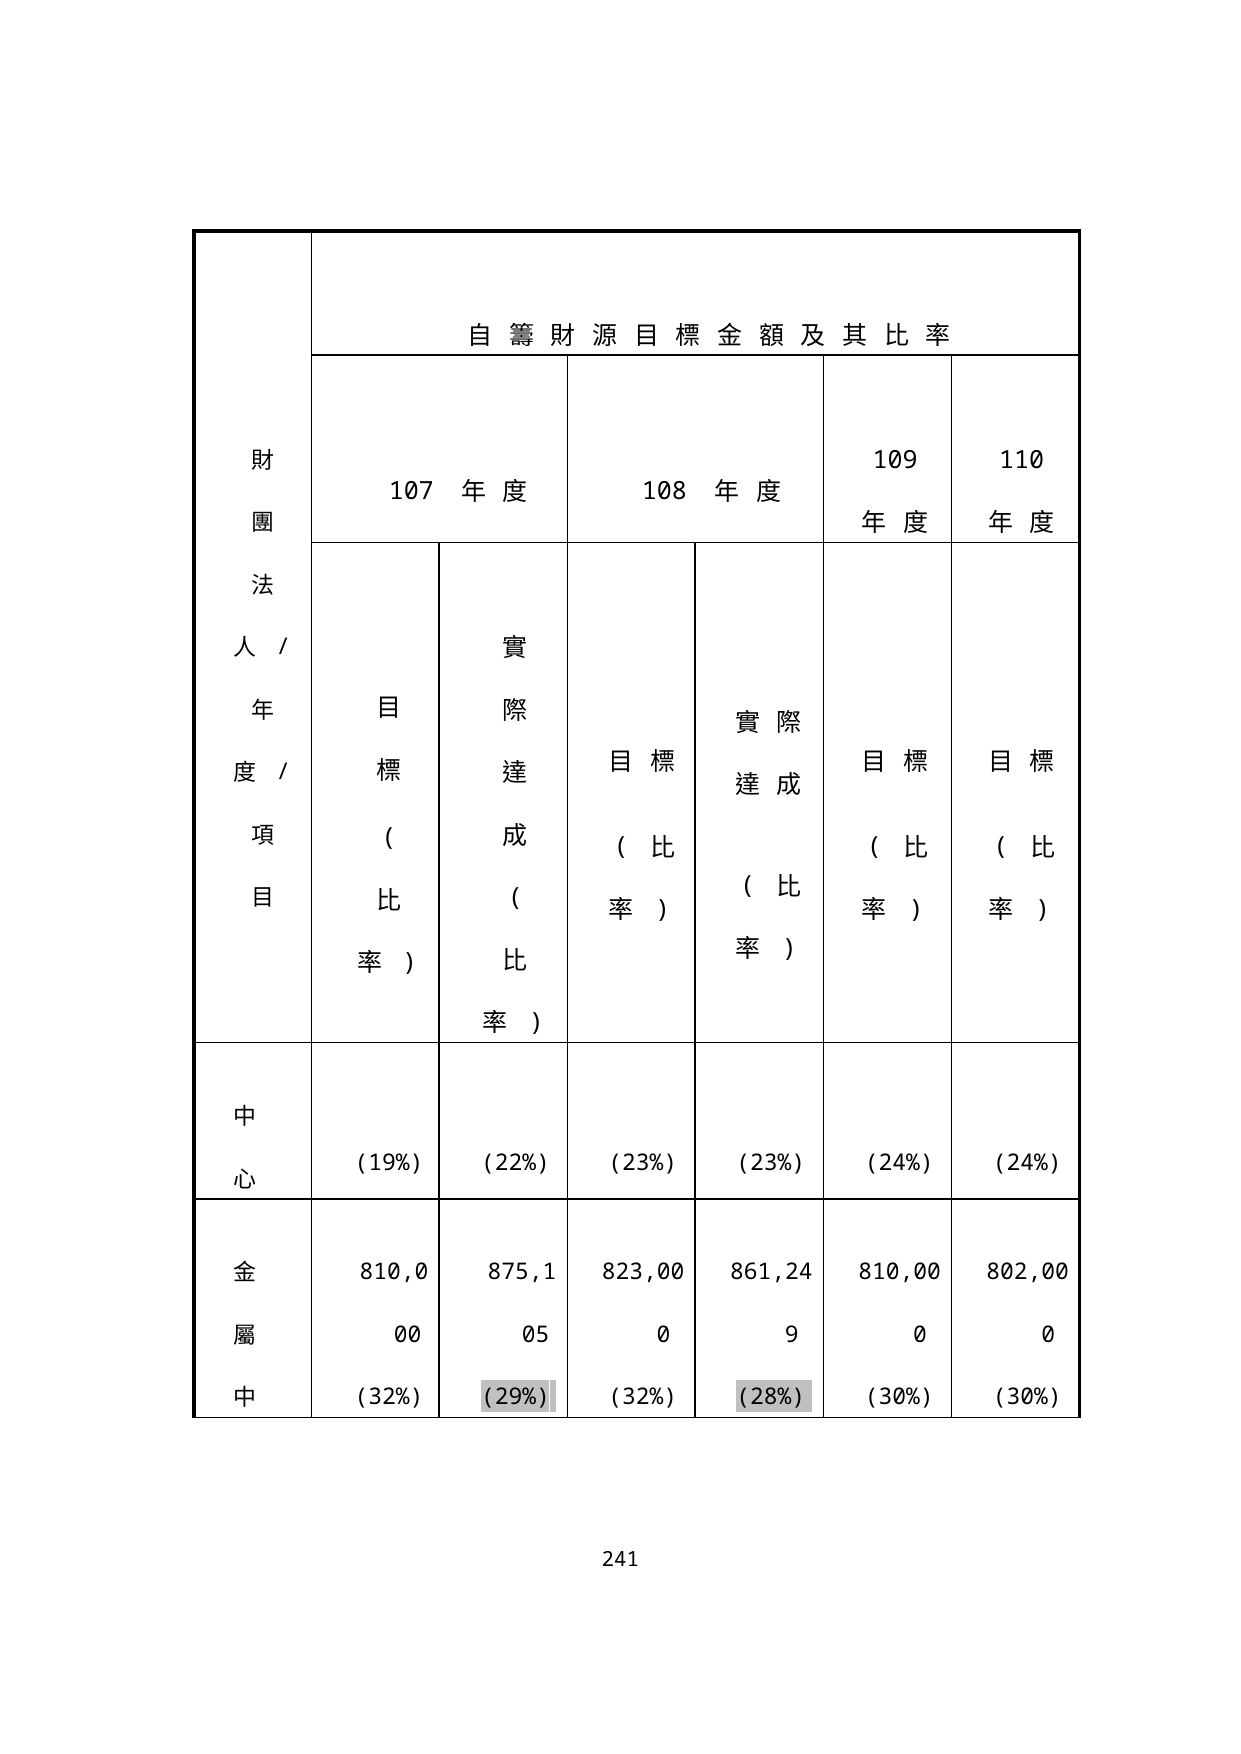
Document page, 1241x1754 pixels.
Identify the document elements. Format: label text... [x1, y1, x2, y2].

table_header 自籌財源目標金額及其比率 [312, 233, 1078, 354]
table_cell 107年度 [312, 356, 567, 542]
table_cell 110年度 [952, 356, 1078, 542]
table_cell 目標 (比率) [312, 543, 438, 1042]
table_cell 810,000 (30%) [824, 1200, 951, 1417]
table_cell 金屬中 [196, 1200, 311, 1417]
table_header 財團法人/年度/項目 [196, 233, 311, 1042]
table_cell 目標 (比率) [568, 543, 694, 1042]
table_cell (24%) [952, 1043, 1078, 1198]
table_cell 中心 [196, 1043, 311, 1198]
table_cell (23%) [696, 1043, 823, 1198]
table_cell 861,249 (28%) [696, 1200, 823, 1417]
table_cell 目標 (比率) [952, 543, 1078, 1042]
table_cell (23%) [568, 1043, 694, 1198]
table_cell (24%) [824, 1043, 951, 1198]
table_cell 實際達成 (比率) [440, 543, 567, 1042]
table_cell 108年度 [568, 356, 823, 542]
table_cell 實際達成 (比率) [696, 543, 823, 1042]
table_cell 810,000 (32%) [312, 1200, 438, 1417]
table_cell (22%) [440, 1043, 567, 1198]
table_cell 目標 (比率) [824, 543, 951, 1042]
table_cell 109年度 [824, 356, 951, 542]
table_cell 802,000 (30%) [952, 1200, 1078, 1417]
table_cell 823,000 (32%) [568, 1200, 694, 1417]
table_cell 875,105 (29%) [440, 1200, 567, 1417]
table_cell (19%) [312, 1043, 438, 1198]
